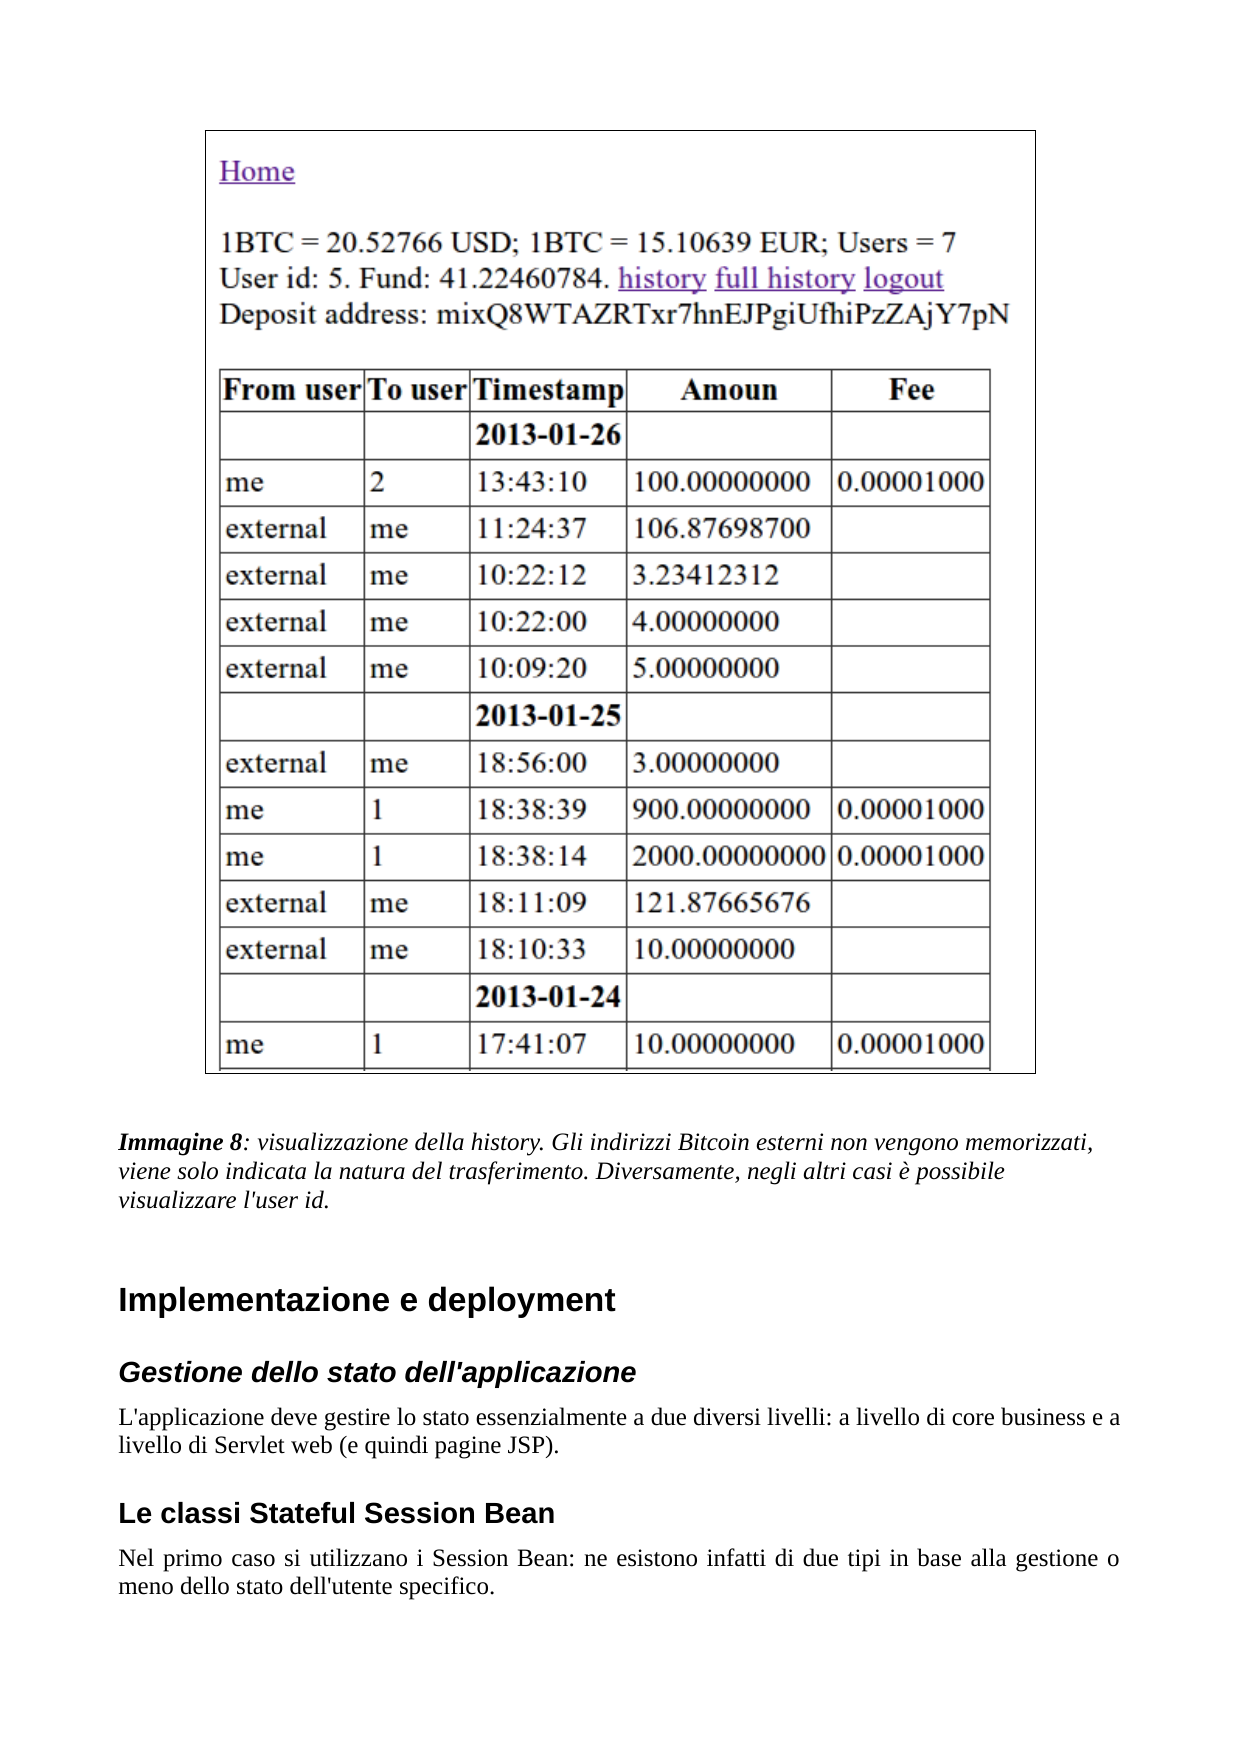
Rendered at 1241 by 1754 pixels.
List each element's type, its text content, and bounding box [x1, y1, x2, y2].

subtitle [118, 118, 1122, 1127]
picture [207, 133, 1033, 1071]
subtitle Le classi Stateful Session Bean [118, 1497, 1122, 1530]
text Nel primo caso si utilizzano i Session Bean: ne esistono infatti di due tipi in base alla gestione o meno dello stato dell'utente specifico. [118, 1543, 1122, 1600]
subtitle Implementazione e deployment [118, 1214, 1122, 1318]
text L'applicazione deve gestire lo stato essenzialmente a due diversi livelli: a livello di core business e a livello di Servlet web (e quindi pagine JSP). [118, 1402, 1122, 1459]
subtitle Gestione dello stato dell'applicazione [118, 1356, 1122, 1389]
text Immagine 8: visualizzazione della history. Gli indirizzi Bitcoin esterni non vengono memorizzati, viene solo indicata la natura del trasferimento. Diversamente, negli altri casi è possibile visualizzare l'user id. [118, 1127, 1122, 1214]
